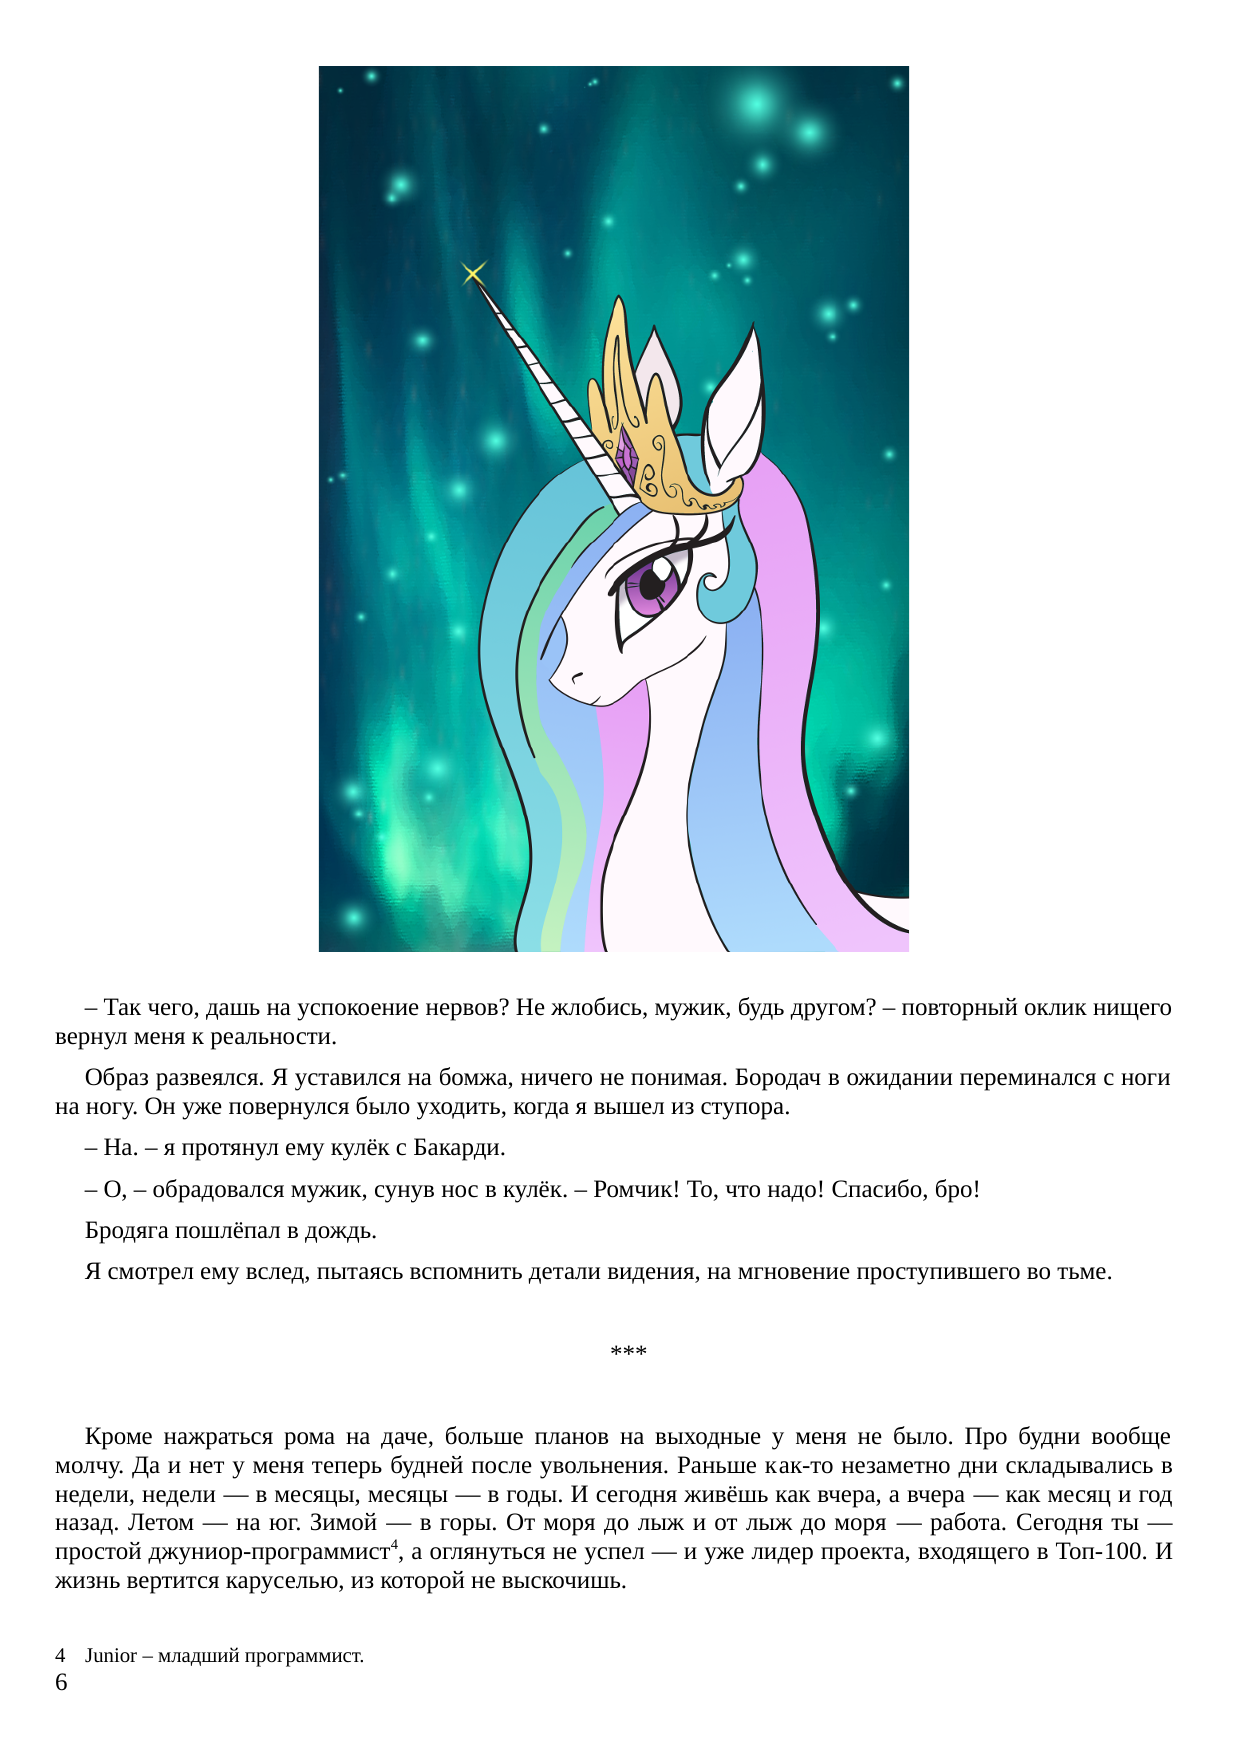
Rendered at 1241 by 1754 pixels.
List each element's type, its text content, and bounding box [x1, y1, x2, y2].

picture [410, 329, 435, 353]
text – На. – я протянул ему кулёк с Бакарди. [55, 1132, 1173, 1161]
picture [318, 667, 325, 705]
picture [588, 78, 599, 86]
picture [563, 249, 574, 258]
picture [436, 282, 440, 293]
text Бродяга пошлёпал в дождь. [55, 1215, 1173, 1244]
picture [318, 66, 910, 952]
text Я смотрел ему вслед, пытаясь вспомнить детали видения, на мгновение проступившего во тьме. [55, 1256, 1173, 1285]
picture [363, 68, 379, 85]
text – О, – обрадовался мужик, сунув нос в кулёк. – Ромчик! То, что надо! Спасибо, бро! [55, 1174, 1173, 1202]
picture [896, 158, 901, 180]
picture [506, 183, 513, 191]
text – Так чего, дашь на успокоение нервов? Не жлобись, мужик, будь другом? – повторный оклик нищего вернул меня к реальности. [55, 992, 1173, 1050]
picture [384, 158, 424, 206]
text *** [55, 1339, 1173, 1367]
picture [477, 66, 492, 83]
picture [318, 819, 330, 868]
text Кроме нажраться рома на даче, больше планов на выходные у меня не было. Про будни вообще молчу. Да и нет у меня теперь будней после увольнения. Раньше как-то незаметно дни складывались в недели, недели — в месяцы, месяцы — в годы. И сегодня живёшь как вчера, а вчера — как месяц и год назад. Летом — на юг. Зимой — в горы. От моря до лыж и от лыж до моря — работа. Сегодня ты — простой джуниор-программист, а оглянуться не успел — и уже лидер проекта, входящего в Топ-100. И жизнь вертится каруселью, из которой не выскочишь. [55, 1421, 1173, 1594]
picture [405, 259, 409, 270]
picture [386, 279, 390, 291]
picture [410, 237, 414, 248]
picture [538, 123, 550, 134]
picture [889, 75, 905, 91]
picture [318, 66, 322, 90]
picture [499, 66, 579, 124]
text Junior – младший программист. [55, 1642, 1173, 1667]
picture [366, 342, 371, 357]
text Образ развеялся. Я уставился на бомжа, ничего не понимая. Бородач в ожидании переминался с ноги на ногу. Он уже повернулся было уходить, когда я вышел из ступора. [55, 1062, 1173, 1120]
